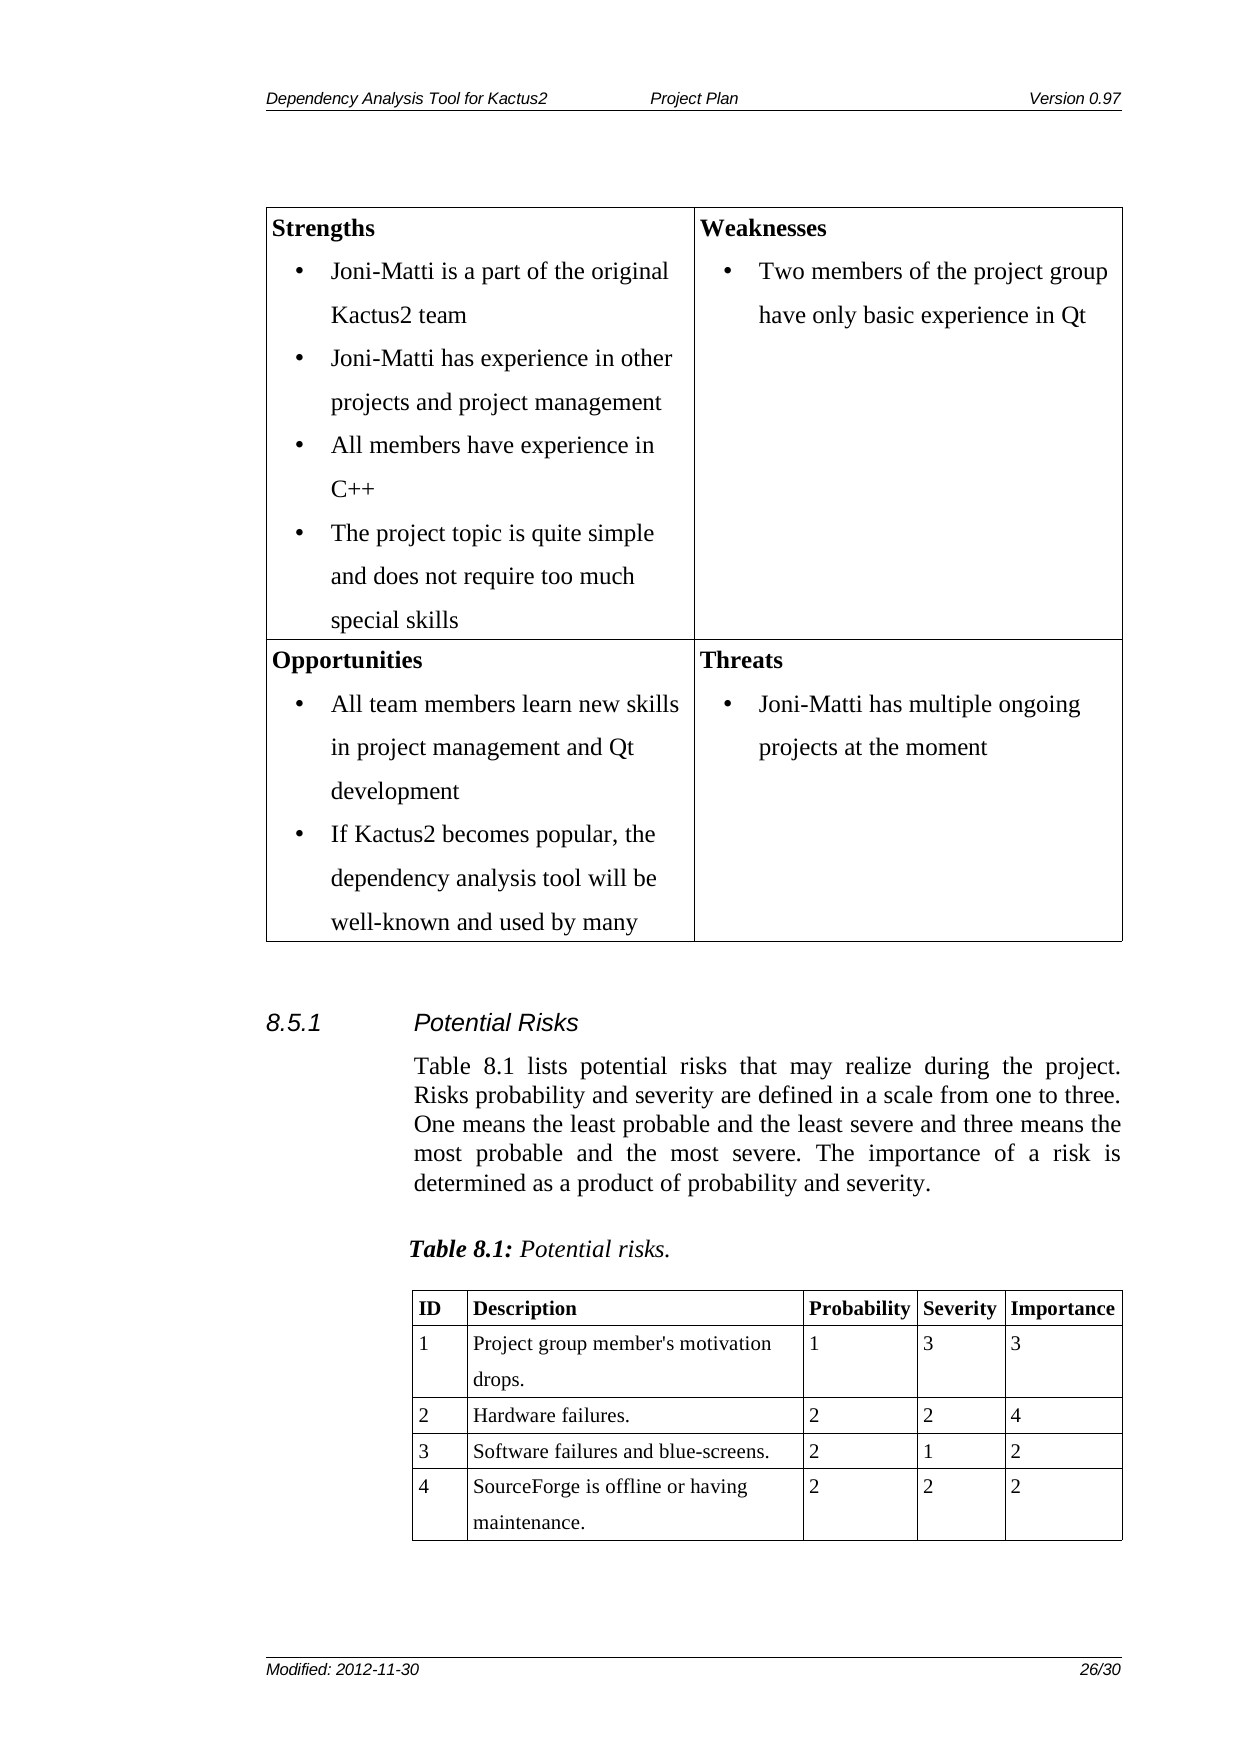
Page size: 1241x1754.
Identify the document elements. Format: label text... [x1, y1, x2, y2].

table_cell Project group member's motivation drops. [468, 1326, 803, 1397]
table_cell Threats Joni-Matti has multiple ongoing projects at the moment [695, 640, 1122, 941]
table_cell 2 [413, 1398, 467, 1433]
text Table 8.1 lists potential risks that may realize during the project. Risks probability and severity are defined in a scale from one to three. One means the least probable and the least severe and three means the most probable and the most severe. The importance of a risk is determined as a product of probability and severity. [413, 1051, 1122, 1196]
table_cell 2 [1006, 1469, 1122, 1540]
table_cell 1 [918, 1434, 1005, 1468]
table_header Weaknesses Two members of the project group have only basic experience in Qt [695, 208, 1122, 639]
table_cell Hardware failures. [468, 1398, 803, 1433]
table_cell 1 [804, 1326, 917, 1397]
text Table 8.1: Potential risks. [266, 1234, 1122, 1263]
table_cell 2 [918, 1398, 1005, 1433]
subtitle Potential Risks [266, 1008, 1122, 1037]
table_cell 2 [804, 1434, 917, 1468]
table_header Probability [804, 1291, 917, 1325]
table_cell Opportunities All team members learn new skills in project management and Qt development If Kactus2 becomes popular, the dependency analysis tool will be well-known and used by many [267, 640, 694, 941]
table_cell 2 [918, 1469, 1005, 1540]
table_cell Software failures and blue-screens. [468, 1434, 803, 1468]
table_cell 2 [804, 1469, 917, 1540]
table_cell 4 [1006, 1398, 1122, 1433]
table_cell 1 [413, 1326, 467, 1397]
table_header Strengths Joni-Matti is a part of the original Kactus2 team Joni-Matti has experience in other projects and project management All members have experience in C++ The project topic is quite simple and does not require too much special skills [267, 208, 694, 639]
table_cell 4 [413, 1469, 467, 1540]
table_cell SourceForge is offline or having maintenance. [468, 1469, 803, 1540]
table_header Importance [1006, 1291, 1122, 1325]
table_header Severity [918, 1291, 1005, 1325]
table_cell 3 [918, 1326, 1005, 1397]
table_cell 2 [1006, 1434, 1122, 1468]
table_header Description [468, 1291, 803, 1325]
table_cell 3 [1006, 1326, 1122, 1397]
table_cell 2 [804, 1398, 917, 1433]
table_header ID [413, 1291, 467, 1325]
table_cell 3 [413, 1434, 467, 1468]
